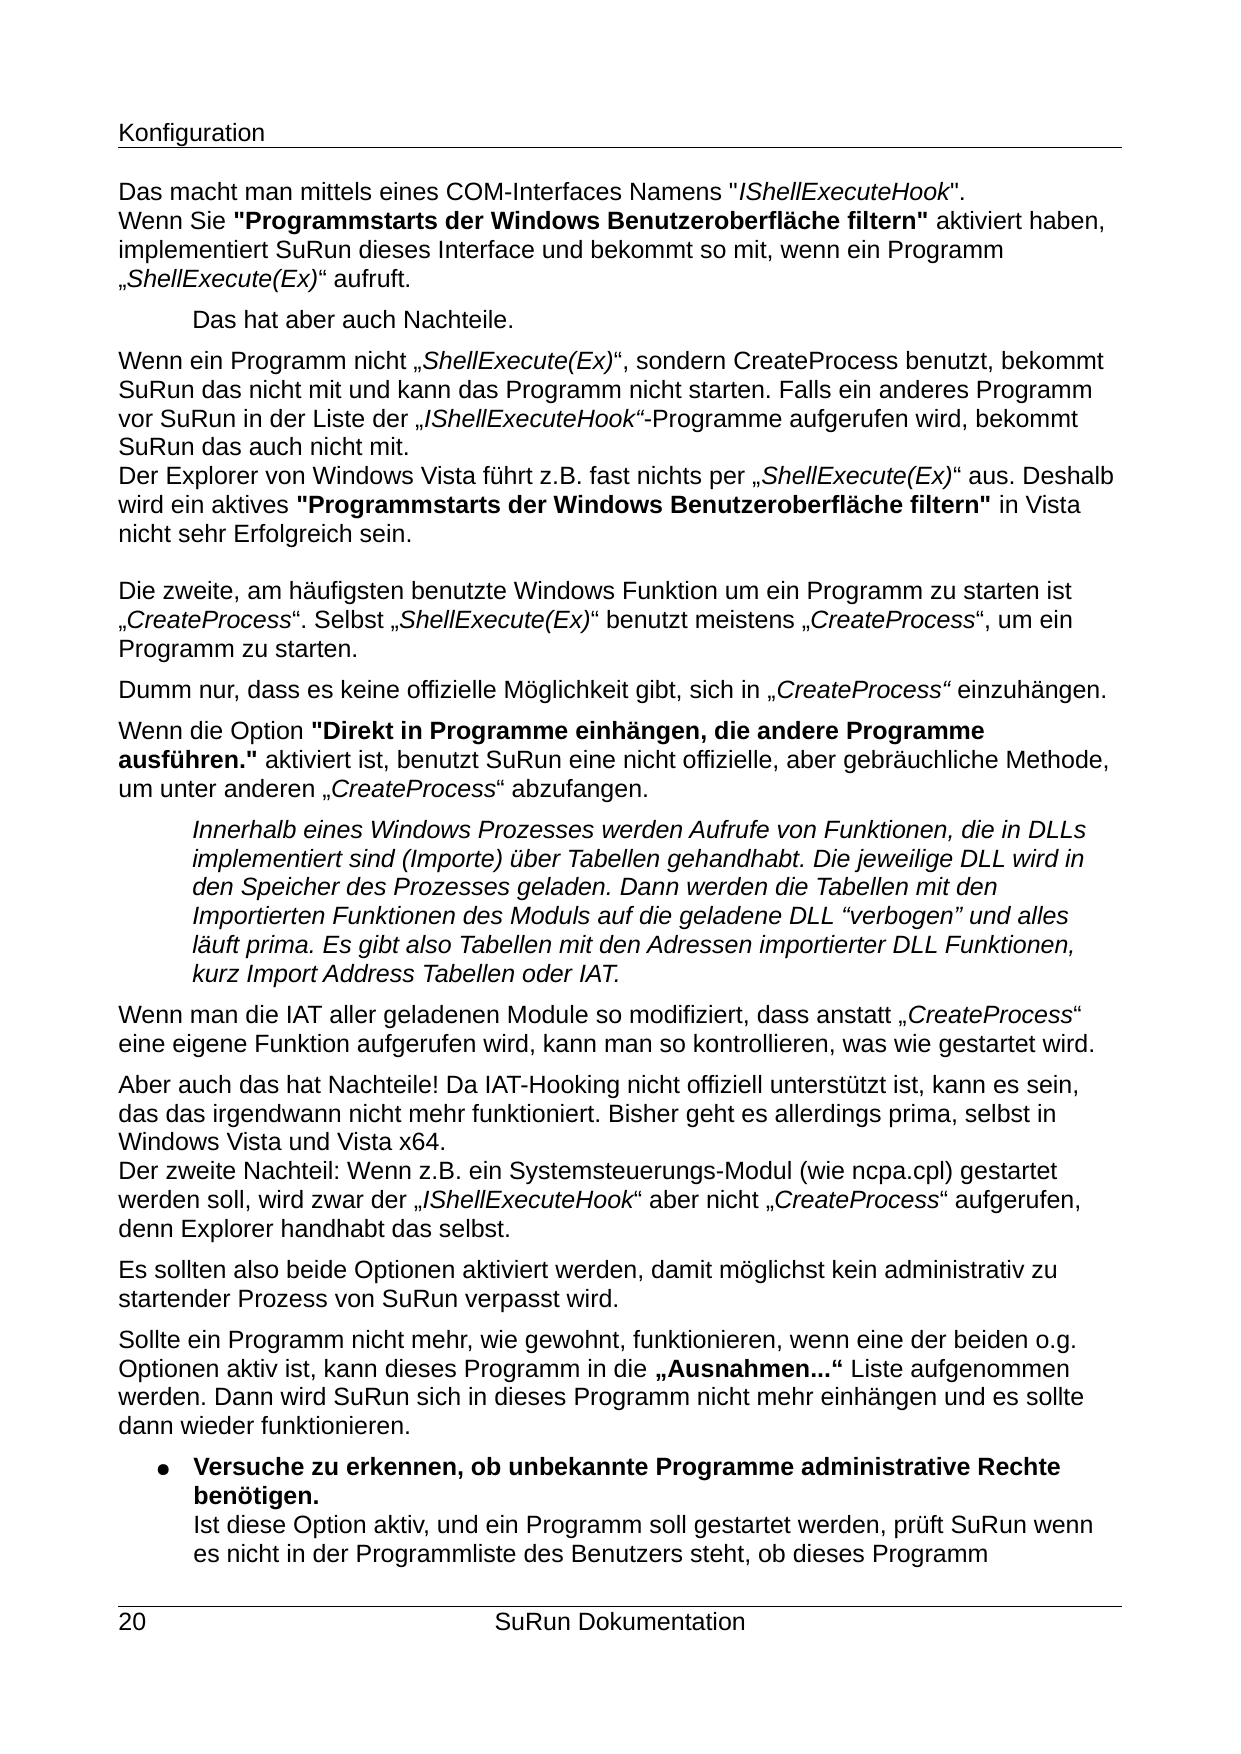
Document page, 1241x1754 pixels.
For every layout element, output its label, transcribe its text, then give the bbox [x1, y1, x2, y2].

text Wenn ein Programm nicht „ShellExecute(Ex)“, sondern CreateProcess benutzt, bekommt SuRun das nicht mit und kann das Programm nicht starten. Falls ein anderes Programm vor SuRun in der Liste der „IShellExecuteHook“-Programme aufgerufen wird, bekommt SuRun das auch nicht mit. Der Explorer von Windows Vista führt z.B. fast nichts per „ShellExecute(Ex)“ aus. Deshalb wird ein aktives "Programmstarts der Windows Benutzeroberfläche filtern" in Vista nicht sehr Erfolgreich sein. Die zweite, am häufigsten benutzte Windows Funktion um ein Programm zu starten ist „CreateProcess“. Selbst „ShellExecute(Ex)“ benutzt meistens „CreateProcess“, um ein Programm zu starten. [118, 346, 1122, 662]
text Wenn man die IAT aller geladenen Module so modifiziert, dass anstatt „CreateProcess“ eine eigene Funktion aufgerufen wird, kann man so kontrollieren, was wie gestartet wird. [118, 1000, 1122, 1057]
text Innerhalb eines Windows Prozesses werden Aufrufe von Funktionen, die in DLLs implementiert sind (Importe) über Tabellen gehandhabt. Die jeweilige DLL wird in den Speicher des Prozesses geladen. Dann werden die Tabellen mit den Importierten Funktionen des Moduls auf die geladene DLL “verbogen” und alles läuft prima. Es gibt also Tabellen mit den Adressen importierter DLL Funktionen, kurz Import Address Tabellen oder IAT. [192, 815, 1122, 987]
text Dumm nur, dass es keine offizielle Möglichkeit gibt, sich in „CreateProcess“ einzuhängen. [118, 675, 1122, 704]
text Wenn die Option "Direkt in Programme einhängen, die andere Programme ausführen." aktiviert ist, benutzt SuRun eine nicht offizielle, aber gebräuchliche Methode, um unter anderen „CreateProcess“ abzufangen. [118, 716, 1122, 802]
text Das macht man mittels eines COM-Interfaces Namens "IShellExecuteHook". Wenn Sie "Programmstarts der Windows Benutzeroberfläche filtern" aktiviert haben, implementiert SuRun dieses Interface und bekommt so mit, wenn ein Programm „ShellExecute(Ex)“ aufruft. [118, 177, 1122, 292]
text Aber auch das hat Nachteile! Da IAT-Hooking nicht offiziell unterstützt ist, kann es sein, das das irgendwann nicht mehr funktioniert. Bisher geht es allerdings prima, selbst in Windows Vista und Vista x64. Der zweite Nachteil: Wenn z.B. ein Systemsteuerungs-Modul (wie ncpa.cpl) gestartet werden soll, wird zwar der „IShellExecuteHook“ aber nicht „CreateProcess“ aufgerufen, denn Explorer handhabt das selbst. [118, 1070, 1122, 1242]
text Sollte ein Programm nicht mehr, wie gewohnt, funktionieren, wenn eine der beiden o.g. Optionen aktiv ist, kann dieses Programm in die „Ausnahmen...“ Liste aufgenommen werden. Dann wird SuRun sich in dieses Programm nicht mehr einhängen und es sollte dann wieder funktionieren. [118, 1325, 1122, 1440]
text Es sollten also beide Optionen aktiviert werden, damit möglichst kein administrativ zu startender Prozess von SuRun verpasst wird. [118, 1255, 1122, 1312]
list Versuche zu erkennen, ob unbekannte Programme administrative Rechte benötigen. Ist diese Option aktiv, und ein Programm soll gestartet werden, prüft SuRun wenn es nicht in der Programmliste des Benutzers steht, ob dieses Programm [156, 1452, 1122, 1567]
text Das hat aber auch Nachteile. [192, 305, 1122, 334]
